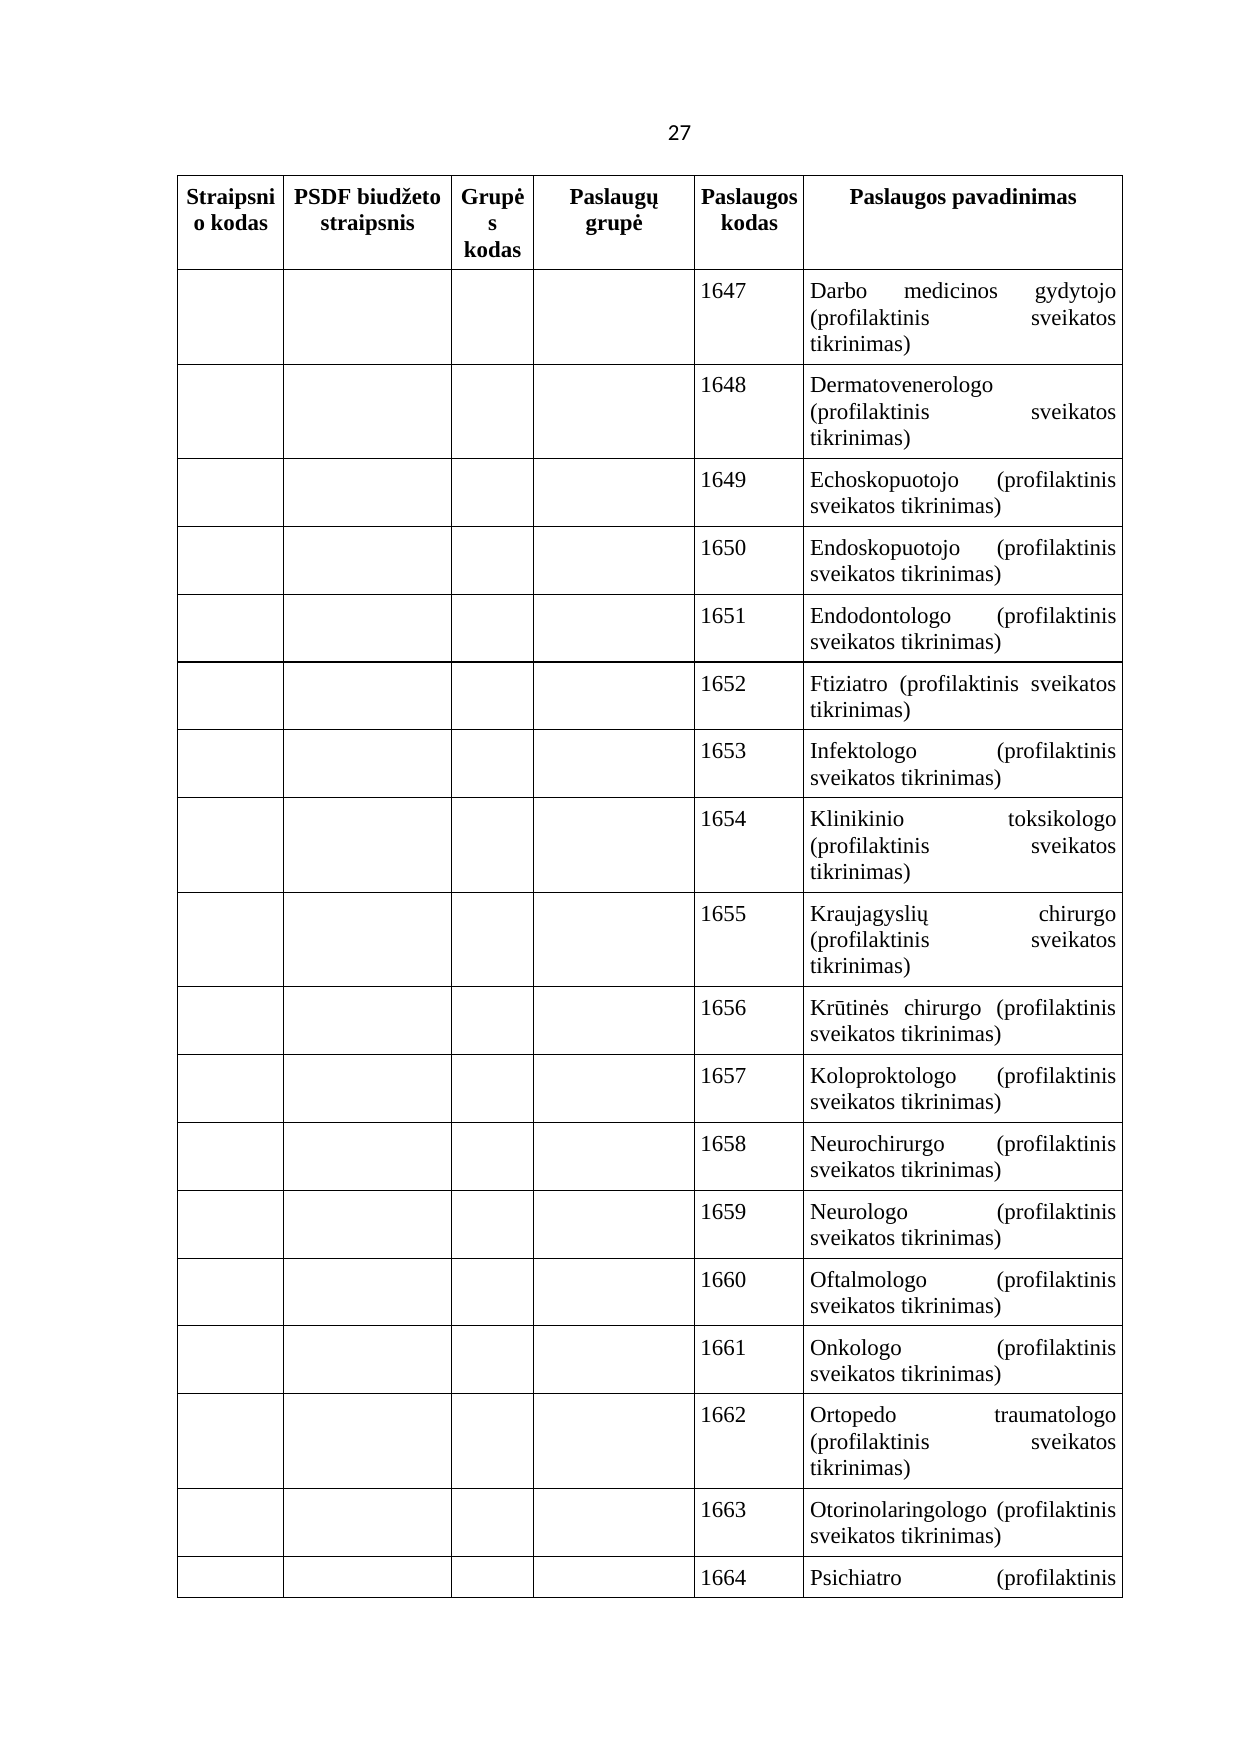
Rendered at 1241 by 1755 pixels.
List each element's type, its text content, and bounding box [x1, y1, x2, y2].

table_header Paslaugų grupė [534, 176, 694, 269]
table_header Paslaugos kodas [695, 176, 803, 269]
table_cell [284, 1489, 451, 1556]
table_cell [534, 1191, 694, 1257]
table_cell [178, 270, 283, 363]
table_cell [284, 1394, 451, 1488]
table_cell [284, 270, 451, 363]
table_cell [534, 893, 694, 986]
table_cell [534, 1055, 694, 1122]
table_cell [284, 1055, 451, 1122]
table_cell [534, 1326, 694, 1393]
table_cell Echoskopuotojo (profilaktinis sveikatos tikrinimas) [804, 459, 1122, 526]
table_cell [284, 1259, 451, 1325]
table_cell [452, 1394, 533, 1488]
table_cell [452, 1489, 533, 1556]
table_cell [452, 798, 533, 892]
table_cell Ortopedo traumatologo (profilaktinis sveikatos tikrinimas) [804, 1394, 1122, 1488]
table_cell [284, 1557, 451, 1597]
table_cell 1656 [695, 987, 803, 1054]
table_cell [534, 1557, 694, 1597]
table_cell [534, 595, 694, 661]
table_cell [284, 527, 451, 593]
table_cell [178, 1259, 283, 1325]
table_header Grupės kodas [452, 176, 533, 269]
table_cell [284, 987, 451, 1054]
table_cell [284, 1191, 451, 1257]
table_cell [534, 270, 694, 363]
table_cell 1651 [695, 595, 803, 661]
table_cell [284, 730, 451, 797]
table_cell [284, 1326, 451, 1393]
table_cell Onkologo (profilaktinis sveikatos tikrinimas) [804, 1326, 1122, 1393]
table_cell [452, 730, 533, 797]
table_cell [178, 730, 283, 797]
table_cell [452, 365, 533, 458]
table_header Straipsnio kodas [178, 176, 283, 269]
table_cell 1659 [695, 1191, 803, 1257]
table_cell [452, 1055, 533, 1122]
table_cell [534, 365, 694, 458]
table_cell [534, 798, 694, 892]
table_cell Kraujagyslių chirurgo (profilaktinis sveikatos tikrinimas) [804, 893, 1122, 986]
table_cell Neurochirurgo (profilaktinis sveikatos tikrinimas) [804, 1123, 1122, 1189]
table_cell Otorinolaringologo (profilaktinis sveikatos tikrinimas) [804, 1489, 1122, 1556]
table_cell [452, 1259, 533, 1325]
table_cell [178, 1489, 283, 1556]
table_cell Infektologo (profilaktinis sveikatos tikrinimas) [804, 730, 1122, 797]
table_cell [534, 663, 694, 729]
table_cell [284, 893, 451, 986]
table_cell [452, 459, 533, 526]
table_cell Endodontologo (profilaktinis sveikatos tikrinimas) [804, 595, 1122, 661]
table_header Paslaugos pavadinimas [804, 176, 1122, 269]
table_cell [178, 1191, 283, 1257]
table_header PSDF biudžeto straipsnis [284, 176, 451, 269]
table_cell Dermatovenerologo (profilaktinis sveikatos tikrinimas) [804, 365, 1122, 458]
table_cell [452, 1123, 533, 1189]
table_cell 1662 [695, 1394, 803, 1488]
table_cell 1663 [695, 1489, 803, 1556]
table_cell [178, 1394, 283, 1488]
table_cell 1647 [695, 270, 803, 363]
table_cell [452, 1191, 533, 1257]
table_cell [534, 1259, 694, 1325]
table_cell [178, 527, 283, 593]
table_cell [284, 1123, 451, 1189]
table_cell Krūtinės chirurgo (profilaktinis sveikatos tikrinimas) [804, 987, 1122, 1054]
table_cell [178, 1326, 283, 1393]
table_cell Psichiatro (profilaktinis [804, 1557, 1122, 1597]
table_cell 1658 [695, 1123, 803, 1189]
table_cell Oftalmologo (profilaktinis sveikatos tikrinimas) [804, 1259, 1122, 1325]
table_cell [534, 1123, 694, 1189]
table_cell [534, 987, 694, 1054]
table_cell 1660 [695, 1259, 803, 1325]
table_cell [178, 1055, 283, 1122]
table_cell [452, 663, 533, 729]
table_cell [178, 893, 283, 986]
table_cell [284, 798, 451, 892]
table_cell Koloproktologo (profilaktinis sveikatos tikrinimas) [804, 1055, 1122, 1122]
table_cell 1652 [695, 663, 803, 729]
table_cell [284, 663, 451, 729]
table_cell [534, 459, 694, 526]
table_cell [178, 459, 283, 526]
table_cell 1654 [695, 798, 803, 892]
table_cell [534, 1489, 694, 1556]
table_cell [534, 730, 694, 797]
table_cell [284, 459, 451, 526]
table_cell [534, 527, 694, 593]
table_cell [452, 1557, 533, 1597]
table_cell Klinikinio toksikologo (profilaktinis sveikatos tikrinimas) [804, 798, 1122, 892]
table_cell 1661 [695, 1326, 803, 1393]
table_cell [178, 595, 283, 661]
table_cell 1664 [695, 1557, 803, 1597]
table_cell [452, 527, 533, 593]
table_cell [534, 1394, 694, 1488]
table_cell [178, 663, 283, 729]
table_cell [178, 987, 283, 1054]
table_cell [284, 365, 451, 458]
table_cell Ftiziatro (profilaktinis sveikatos tikrinimas) [804, 663, 1122, 729]
table_cell 1655 [695, 893, 803, 986]
table_cell [452, 595, 533, 661]
table_cell Endoskopuotojo (profilaktinis sveikatos tikrinimas) [804, 527, 1122, 593]
table_cell Darbo medicinos gydytojo (profilaktinis sveikatos tikrinimas) [804, 270, 1122, 363]
table_cell Neurologo (profilaktinis sveikatos tikrinimas) [804, 1191, 1122, 1257]
table_cell [452, 987, 533, 1054]
table_cell [178, 1123, 283, 1189]
table_cell 1650 [695, 527, 803, 593]
table_cell 1649 [695, 459, 803, 526]
table_cell [452, 893, 533, 986]
table_cell [178, 365, 283, 458]
table_cell [284, 595, 451, 661]
table_cell [452, 1326, 533, 1393]
table_cell 1648 [695, 365, 803, 458]
table_cell [178, 798, 283, 892]
table_cell [452, 270, 533, 363]
table_cell [178, 1557, 283, 1597]
table_cell 1653 [695, 730, 803, 797]
table_cell 1657 [695, 1055, 803, 1122]
